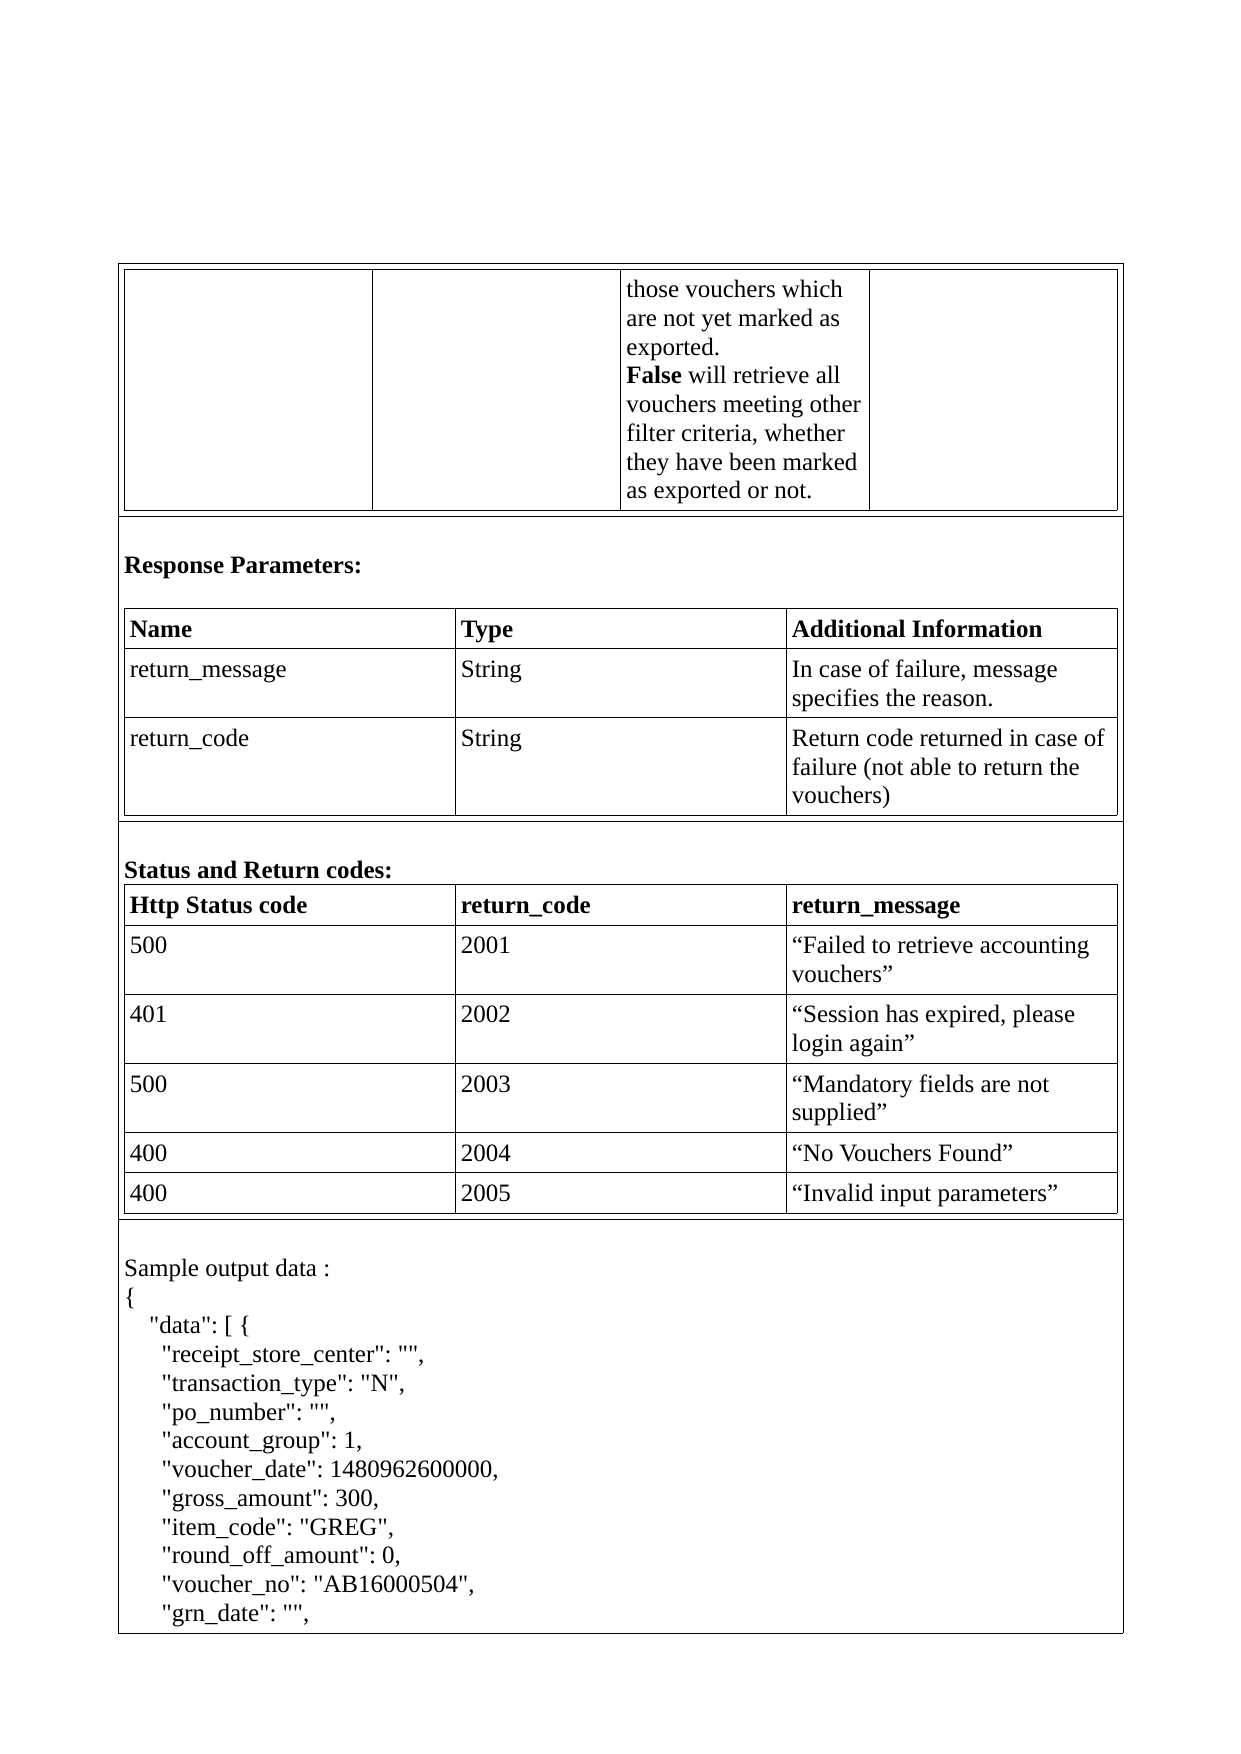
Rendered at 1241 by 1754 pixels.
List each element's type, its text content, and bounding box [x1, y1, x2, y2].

table_cell String [456, 718, 786, 815]
table_cell 400 [125, 1133, 455, 1172]
table_cell “Mandatory fields are not supplied” [787, 1064, 1117, 1132]
table_cell “Failed to retrieve accounting vouchers” [787, 926, 1117, 994]
table_cell 2005 [456, 1173, 786, 1212]
table_cell Response Parameters: [119, 517, 1123, 821]
table_cell String [456, 649, 786, 717]
table_header Http Status code [125, 885, 455, 925]
table_cell 2002 [456, 995, 786, 1063]
table_cell 2003 [456, 1064, 786, 1132]
table_cell [870, 270, 1117, 510]
table_cell 2004 [456, 1133, 786, 1172]
table_cell Sample output data : { "data": [ { "receipt_store_center": "", "transaction_type": "N", "po_number": "", "account_group": 1, "voucher_date": 1480962600000, "gross_amount": 300, "item_code": "GREG", "round_off_amount": 0, "voucher_no": "AB16000504", "grn_date": "", [119, 1220, 1123, 1632]
table_header Additional Information [787, 609, 1117, 648]
table_cell In case of failure, message specifies the reason. [787, 649, 1117, 717]
table_cell “Invalid input parameters” [787, 1173, 1117, 1212]
table_cell return_message [125, 649, 455, 717]
table_cell 2001 [456, 926, 786, 994]
table_cell 401 [125, 995, 455, 1063]
table_cell return_code [125, 718, 455, 815]
table_header return_code [456, 885, 786, 925]
table_cell 400 [125, 1173, 455, 1212]
table_cell [119, 264, 1123, 516]
table_header return_message [787, 885, 1117, 925]
table_cell [125, 270, 372, 510]
table_header Type [456, 609, 786, 648]
table_cell 500 [125, 926, 455, 994]
table_cell “No Vouchers Found” [787, 1133, 1117, 1172]
table_cell 500 [125, 1064, 455, 1132]
table_cell “Session has expired, please login again” [787, 995, 1117, 1063]
table_cell those vouchers which are not yet marked as exported. False will retrieve all vouchers meeting other filter criteria, whether they have been marked as exported or not. [621, 270, 869, 510]
table_cell Status and Return codes: [119, 822, 1123, 1218]
table_cell [373, 270, 620, 510]
table_cell Return code returned in case of failure (not able to return the vouchers) [787, 718, 1117, 815]
table_header Name [125, 609, 455, 648]
